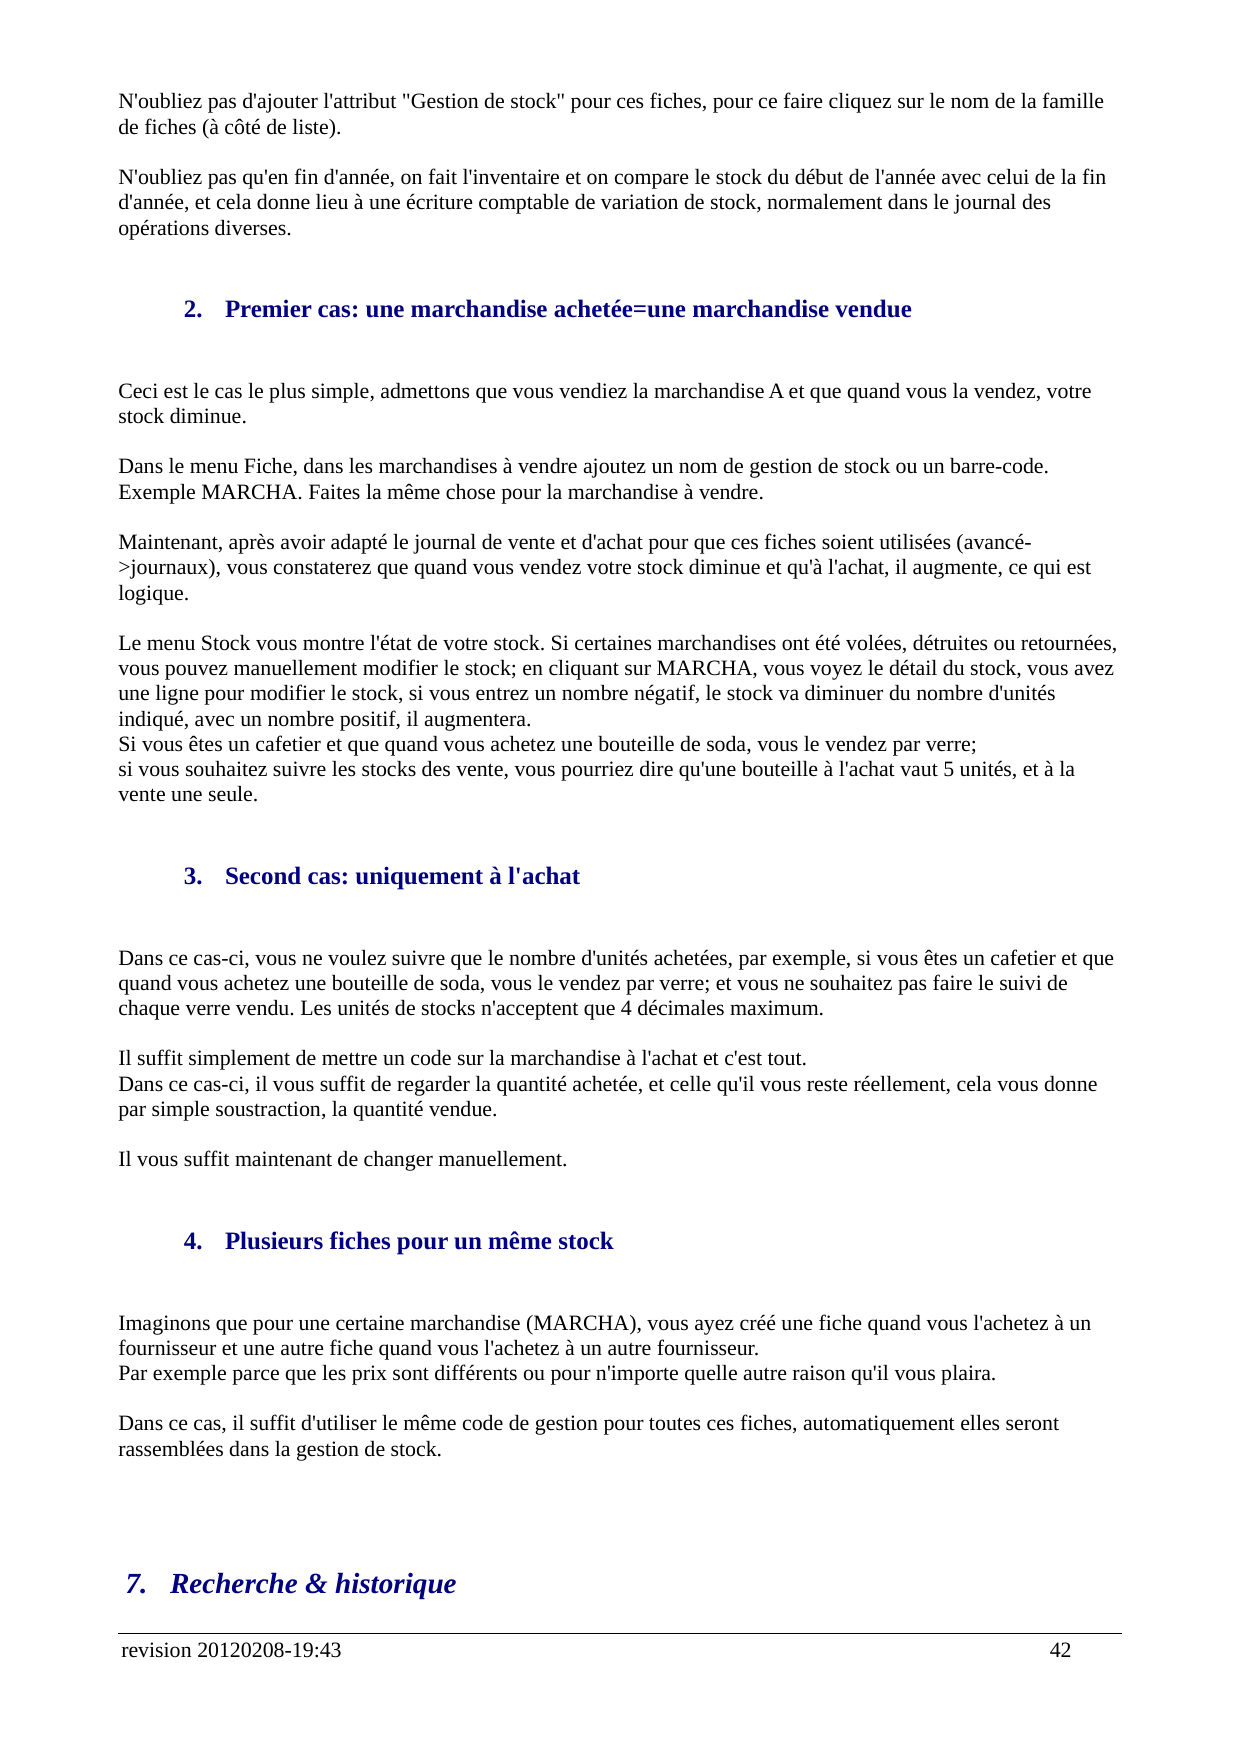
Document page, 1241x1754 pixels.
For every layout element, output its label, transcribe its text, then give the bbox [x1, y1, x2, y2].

text Dans ce cas, il suffit d'utiliser le même code de gestion pour toutes ces fiches, automatiquement elles seront rassemblées dans la gestion de stock. [118, 1410, 1122, 1461]
text Dans le menu Fiche, dans les marchandises à vendre ajoutez un nom de gestion de stock ou un barre-code. Exemple MARCHA. Faites la même chose pour la marchandise à vendre. [118, 453, 1122, 504]
subtitle Recherche & historique [118, 1566, 1122, 1599]
text Maintenant, après avoir adapté le journal de vente et d'achat pour que ces fiches soient utilisées (avancé->journaux), vous constaterez que quand vous vendez votre stock diminue et qu'à l'achat, il augmente, ce qui est logique. [118, 529, 1122, 605]
text Le menu Stock vous montre l'état de votre stock. Si certaines marchandises ont été volées, détruites ou retournées, vous pouvez manuellement modifier le stock; en cliquant sur MARCHA, vous voyez le détail du stock, vous avez une ligne pour modifier le stock, si vous entrez un nombre négatif, le stock va diminuer du nombre d'unités indiqué, avec un nombre positif, il augmentera. [118, 630, 1122, 731]
text N'oubliez pas d'ajouter l'attribut "Gestion de stock" pour ces fiches, pour ce faire cliquez sur le nom de la famille de fiches (à côté de liste). [118, 88, 1122, 139]
text Si vous êtes un cafetier et que quand vous achetez une bouteille de soda, vous le vendez par verre; [118, 731, 1122, 756]
text Imaginons que pour une certaine marchandise (MARCHA), vous ayez créé une fiche quand vous l'achetez à un fournisseur et une autre fiche quand vous l'achetez à un autre fournisseur. [118, 1309, 1122, 1360]
subtitle Plusieurs fiches pour un même stock [177, 1226, 1122, 1255]
subtitle Premier cas: une marchandise achetée=une marchandise vendue [177, 294, 1122, 323]
text Ceci est le cas le plus simple, admettons que vous vendiez la marchandise A et que quand vous la vendez, votre stock diminue. [118, 378, 1122, 428]
text si vous souhaitez suivre les stocks des vente, vous pourriez dire qu'une bouteille à l'achat vaut 5 unités, et à la vente une seule. [118, 756, 1122, 806]
text Dans ce cas-ci, il vous suffit de regarder la quantité achetée, et celle qu'il vous reste réellement, cela vous donne par simple soustraction, la quantité vendue. [118, 1071, 1122, 1121]
text Dans ce cas-ci, vous ne voulez suivre que le nombre d'unités achetées, par exemple, si vous êtes un cafetier et que quand vous achetez une bouteille de soda, vous le vendez par verre; et vous ne souhaitez pas faire le suivi de chaque verre vendu. Les unités de stocks n'acceptent que 4 décimales maximum. [118, 944, 1122, 1020]
text N'oubliez pas qu'en fin d'année, on fait l'inventaire et on compare le stock du début de l'année avec celui de la fin d'année, et cela donne lieu à une écriture comptable de variation de stock, normalement dans le journal des opérations diverses. [118, 164, 1122, 240]
text Il vous suffit maintenant de changer manuellement. [118, 1146, 1122, 1171]
text Il suffit simplement de mettre un code sur la marchandise à l'achat et c'est tout. [118, 1045, 1122, 1071]
text Par exemple parce que les prix sont différents ou pour n'importe quelle autre raison qu'il vous plaira. [118, 1360, 1122, 1385]
subtitle Second cas: uniquement à l'achat [177, 861, 1122, 890]
